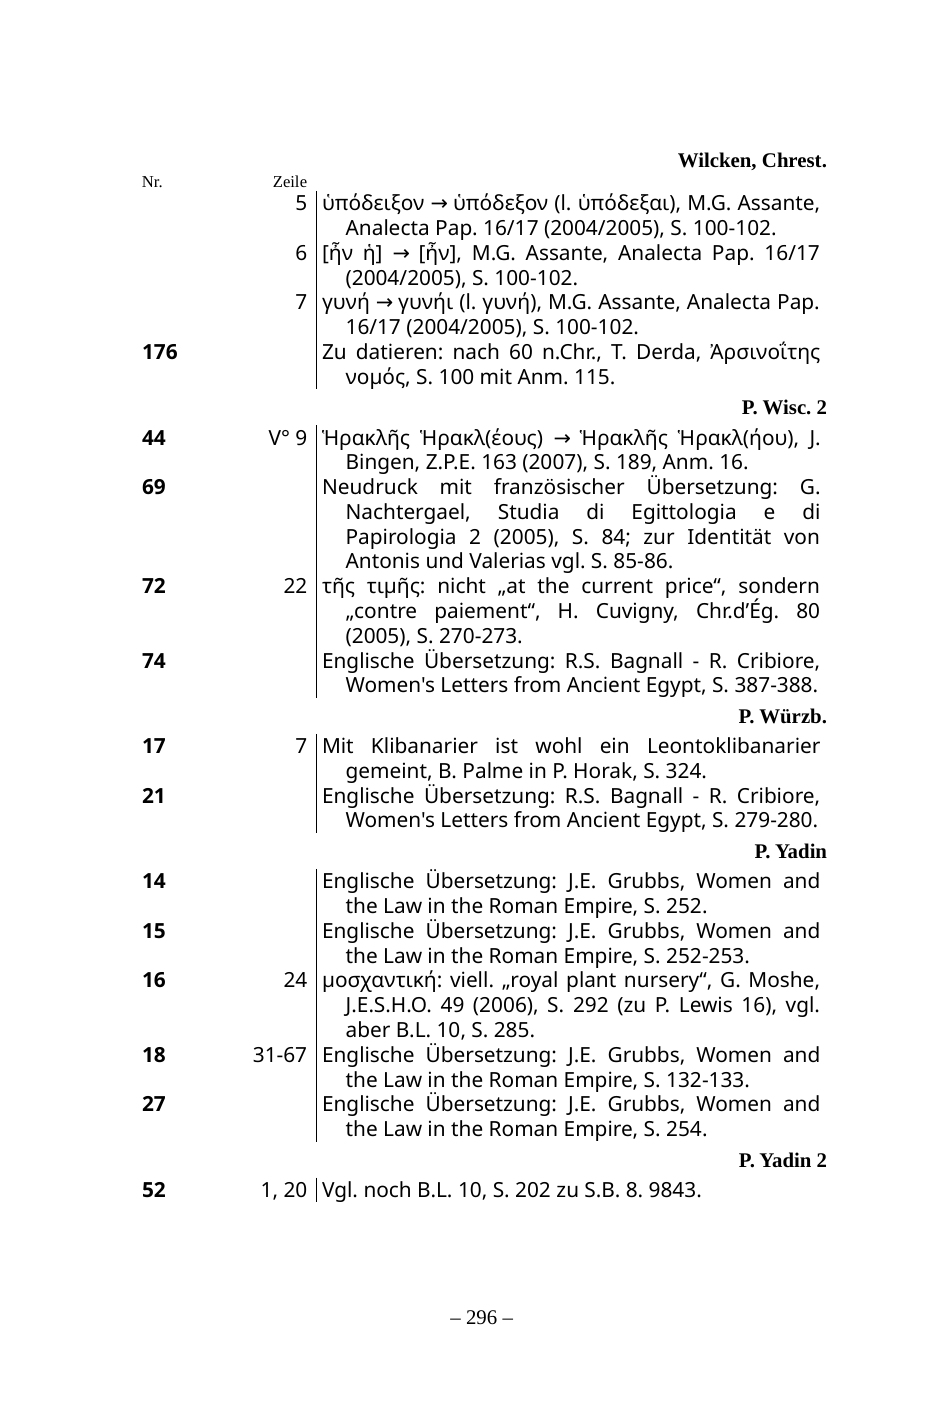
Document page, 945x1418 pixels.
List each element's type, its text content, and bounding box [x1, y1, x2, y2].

table_cell [136, 240, 224, 290]
table_cell τῆς τιμῆς: nicht „at the current price“, sondern „contre paiement“, H. Cuvigny, Chr.d’Ég. 80 (2005), S. 270-273. [317, 574, 827, 648]
table_header V° 9 [224, 425, 316, 475]
table_cell 74 [136, 648, 316, 698]
table_cell 7 [224, 290, 316, 339]
table_cell Englische Übersetzung: R.S. Bagnall - R. Cribiore, Women's Letters from Ancient Egypt, S. 387-388. [317, 648, 827, 698]
table_cell [136, 191, 224, 240]
table_cell 31-67 [224, 1043, 316, 1092]
table_cell Neudruck mit französischer Übersetzung: G. Nachtergael, Studia di Egittologia e di Papirologia 2 (2005), S. 84; zur Identität von Antonis und Valerias vgl. S. 85-86. [317, 475, 827, 574]
table_cell 5 [224, 191, 316, 240]
table_cell 16 [136, 968, 224, 1042]
table_cell 27 [136, 1092, 316, 1142]
table_header 17 [136, 734, 224, 783]
table_cell 18 [136, 1043, 224, 1092]
table_header 52 [136, 1178, 224, 1202]
subtitle P. Yadin 2 [136, 1147, 827, 1172]
table_header Mit Klibanarier ist wohl ein Leontoklibanarier gemeint, B. Palme in P. Horak, S. 324. [317, 734, 827, 783]
table_cell ὑπόδειξον → ὑπόδεξον (l. ὑπόδεξαι), M.G. Assante, Analecta Pap. 16/17 (2004/2005), S. 100-102. [317, 191, 827, 240]
table_cell 22 [224, 574, 316, 648]
table_header Vgl. noch B.L. 10, S. 202 zu S.B. 8. 9843. [317, 1178, 827, 1202]
table_header 1, 20 [224, 1178, 316, 1202]
table_cell Englische Übersetzung: R.S. Bagnall - R. Cribiore, Women's Letters from Ancient Egypt, S. 279-280. [317, 783, 827, 833]
table_cell 15 [136, 919, 316, 968]
subtitle P. Würzb. [136, 704, 827, 728]
subtitle P. Yadin [136, 839, 827, 863]
table_cell Englische Übersetzung: J.E. Grubbs, Women and the Law in the Roman Empire, S. 254. [317, 1092, 827, 1142]
table_cell 69 [136, 475, 316, 574]
table_cell [136, 290, 224, 339]
table_cell 72 [136, 574, 224, 648]
table_header Englische Übersetzung: J.E. Grubbs, Women and the Law in the Roman Empire, S. 252. [317, 869, 827, 918]
table_header Ἡρακλῆς Ἡρακλ(έους) → Ἡρακλῆς Ἡρακλ(ήου), J. Bingen, Z.P.E. 163 (2007), S. 189, Anm. 16. [317, 425, 827, 475]
subtitle P. Wisc. 2 [136, 395, 827, 419]
table_cell 24 [224, 968, 316, 1042]
table_cell Zu datieren: nach 60 n.Chr., T. Derda, Ἀρσινοΐτης νομός, S. 100 mit Anm. 115. [317, 340, 827, 389]
table_cell 6 [224, 240, 316, 290]
table_cell [ἦν ἡ] → [ἦν], M.G. Assante, Analecta Pap. 16/17 (2004/2005), S. 100-102. [317, 240, 827, 290]
table_cell 176 [136, 340, 316, 389]
table_cell γυνή → γυνήι (l. γυνή), M.G. Assante, Analecta Pap. 16/17 (2004/2005), S. 100-102. [317, 290, 827, 339]
table_cell 21 [136, 783, 316, 833]
table_cell Englische Übersetzung: J.E. Grubbs, Women and the Law in the Roman Empire, S. 252-253. [317, 919, 827, 968]
table_cell Englische Übersetzung: J.E. Grubbs, Women and the Law in the Roman Empire, S. 132-133. [317, 1043, 827, 1092]
table_header 7 [224, 734, 316, 783]
table_header 14 [136, 869, 316, 918]
table_cell μοσχαντική: viell. „royal plant nursery“, G. Moshe, J.E.S.H.O. 49 (2006), S. 292 (zu P. Lewis 16), vgl. aber B.L. 10, S. 285. [317, 968, 827, 1042]
table_header 44 [136, 425, 224, 475]
